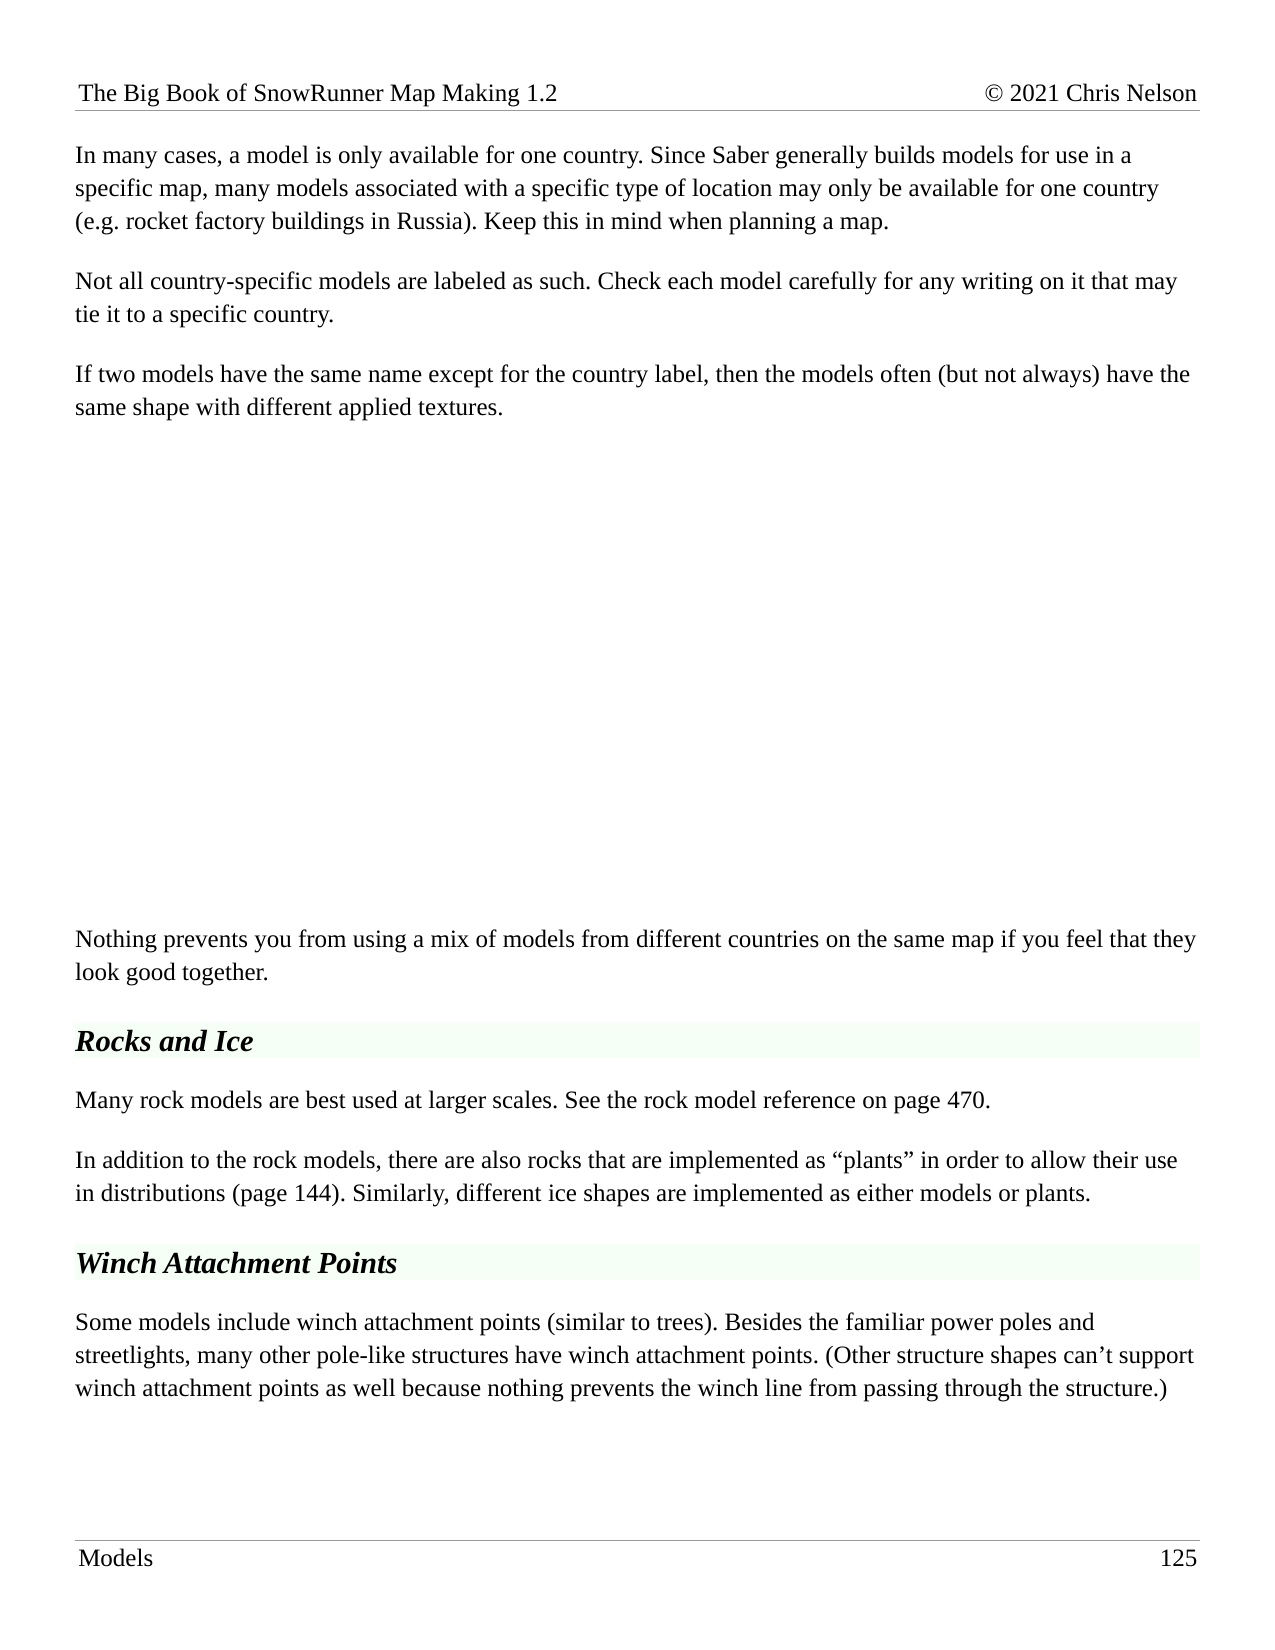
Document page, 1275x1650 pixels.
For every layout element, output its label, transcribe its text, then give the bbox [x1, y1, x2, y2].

text If two models have the same name except for the country label, then the models often (but not always) have the same shape with different applied textures. [75, 359, 1200, 421]
text In many cases, a model is only available for one country. Since Saber generally builds models for use in a specific map, many models associated with a specific type of location may only be available for one country (e.g. rocket factory buildings in Russia). Keep this in mind when planning a map. [75, 140, 1200, 235]
text In addition to the rock models, there are also rocks that are implemented as “plants” in order to allow their use in distributions (page 144). Similarly, different ice shapes are implemented as either models or plants. [75, 1145, 1200, 1207]
subtitle Winch Attachment Points [75, 1244, 1200, 1280]
text Many rock models are best used at larger scales. See the rock model reference on page 470. [75, 1085, 1200, 1114]
subtitle Rocks and Ice [75, 1023, 1200, 1058]
text Some models include winch attachment points (similar to trees). Besides the familiar power poles and streetlights, many other pole-like structures have winch attachment points. (Other structure shapes can’t support winch attachment points as well because nothing prevents the winch line from passing through the structure.) [75, 1307, 1200, 1402]
text Nothing prevents you from using a mix of models from different countries on the same map if you feel that they look good together. [75, 924, 1200, 986]
text Not all country-specific models are labeled as such. Check each model carefully for any writing on it that may tie it to a specific country. [75, 266, 1200, 328]
